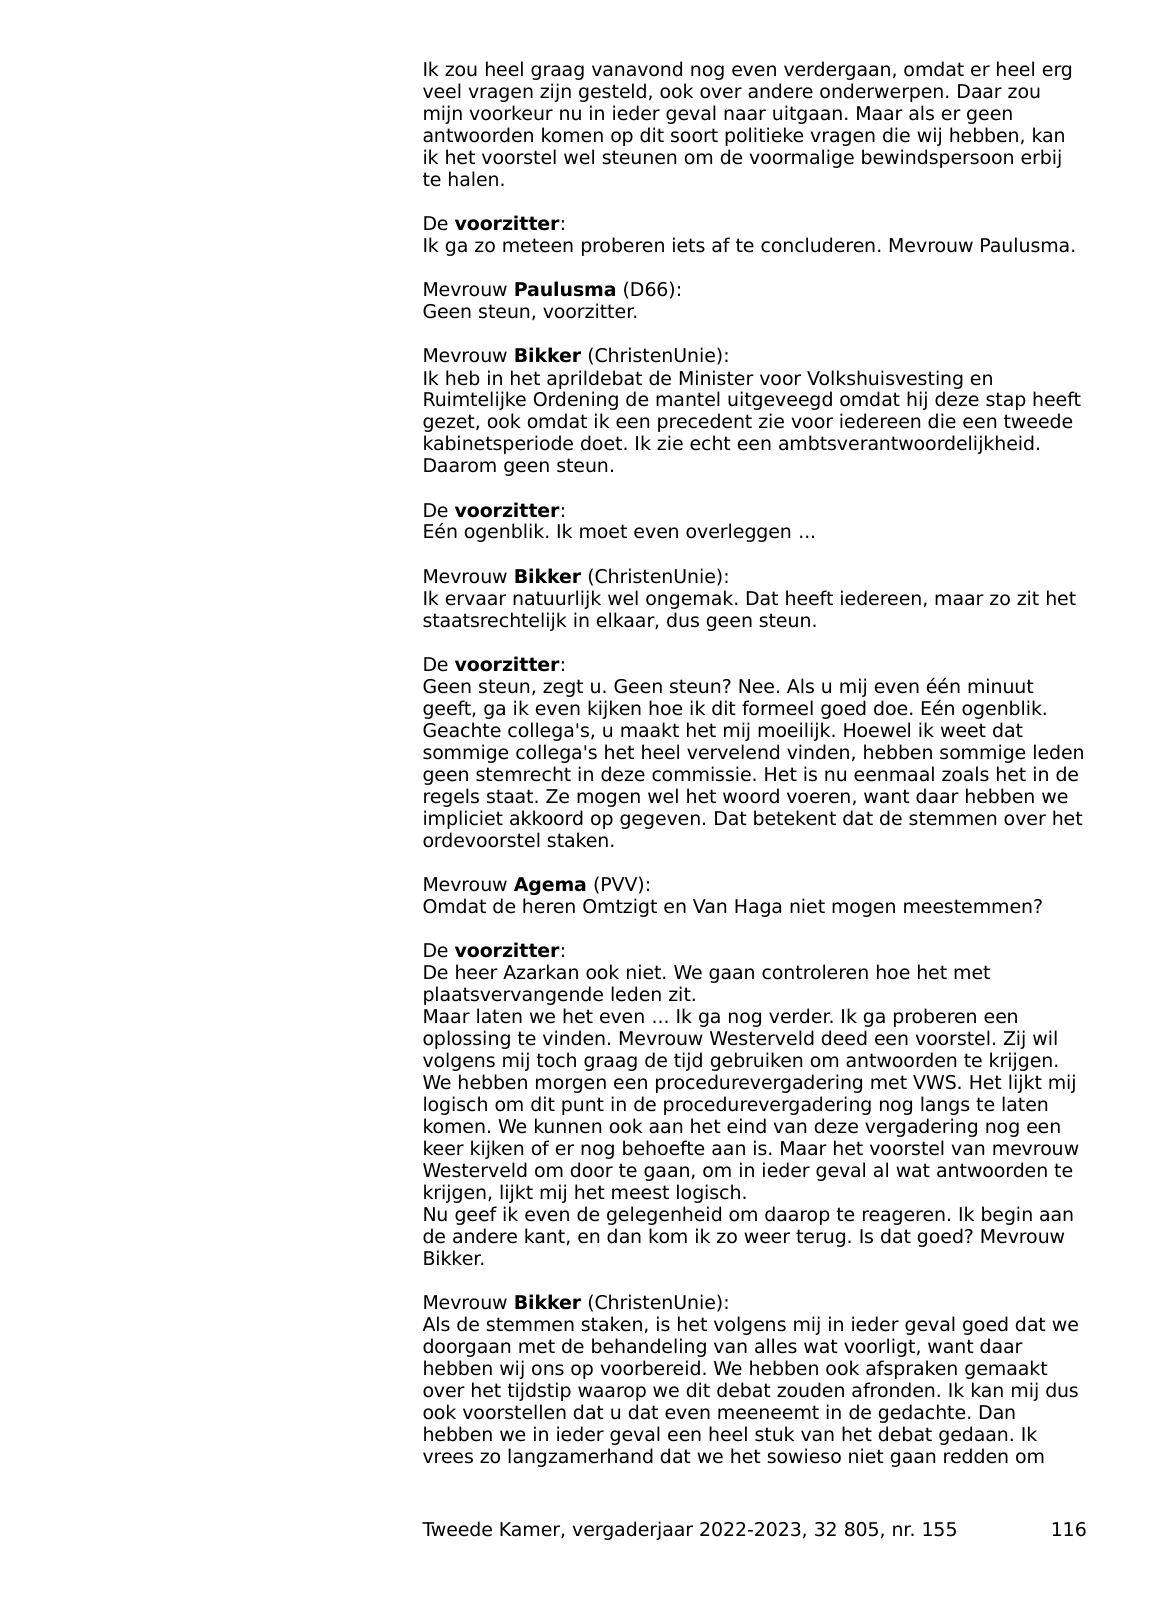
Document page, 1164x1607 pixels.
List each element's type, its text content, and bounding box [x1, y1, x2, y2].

text De voorzitter: [422, 654, 1087, 676]
text Mevrouw Paulusma (D66): [422, 279, 1087, 301]
text Nu geef ik even de gelegenheid om daarop te reageren. Ik begin aan de andere kant, en dan kom ik zo weer terug. Is dat goed? Mevrouw Bikker. [422, 1204, 1087, 1269]
text Geachte collega's, u maakt het mij moeilijk. Hoewel ik weet dat sommige collega's het heel vervelend vinden, hebben sommige leden geen stemrecht in deze commissie. Het is nu eenmaal zoals het in de regels staat. Ze mogen wel het woord voeren, want daar hebben we impliciet akkoord op gegeven. Dat betekent dat de stemmen over het ordevoorstel staken. [422, 720, 1087, 852]
text Ik heb in het aprildebat de Minister voor Volkshuisvesting en Ruimtelijke Ordening de mantel uitgeveegd omdat hij deze stap heeft gezet, ook omdat ik een precedent zie voor iedereen die een tweede kabinetsperiode doet. Ik zie echt een ambtsverantwoordelijkheid. Daarom geen steun. [422, 367, 1087, 477]
text Geen steun, voorzitter. [422, 301, 1087, 323]
text Mevrouw Bikker (ChristenUnie): [422, 1292, 1087, 1314]
text Geen steun, zegt u. Geen steun? Nee. Als u mij even één minuut geeft, ga ik even kijken hoe ik dit formeel goed doe. Eén ogenblik. [422, 676, 1087, 720]
text Eén ogenblik. Ik moet even overleggen ... [422, 521, 1087, 543]
text Ik ga zo meteen proberen iets af te concluderen. Mevrouw Paulusma. [422, 235, 1087, 257]
text De heer Azarkan ook niet. We gaan controleren hoe het met plaatsvervangende leden zit. [422, 962, 1087, 1006]
text Mevrouw Agema (PVV): [422, 874, 1087, 896]
text Maar laten we het even ... Ik ga nog verder. Ik ga proberen een oplossing te vinden. Mevrouw Westerveld deed een voorstel. Zij wil volgens mij toch graag de tijd gebruiken om antwoorden te krijgen. We hebben morgen een procedurevergadering met VWS. Het lijkt mij logisch om dit punt in de procedurevergadering nog langs te laten komen. We kunnen ook aan het eind van deze vergadering nog een keer kijken of er nog behoefte aan is. Maar het voorstel van mevrouw Westerveld om door te gaan, om in ieder geval al wat antwoorden te krijgen, lijkt mij het meest logisch. [422, 1006, 1087, 1204]
text De voorzitter: [422, 213, 1087, 235]
text Mevrouw Bikker (ChristenUnie): [422, 345, 1087, 367]
text Omdat de heren Omtzigt en Van Haga niet mogen meestemmen? [422, 896, 1087, 918]
text Mevrouw Bikker (ChristenUnie): [422, 566, 1087, 588]
text Als de stemmen staken, is het volgens mij in ieder geval goed dat we doorgaan met de behandeling van alles wat voorligt, want daar hebben wij ons op voorbereid. We hebben ook afspraken gemaakt over het tijdstip waarop we dit debat zouden afronden. Ik kan mij dus ook voorstellen dat u dat even meeneemt in de gedachte. Dan hebben we in ieder geval een heel stuk van het debat gedaan. Ik vrees zo langzamerhand dat we het sowieso niet gaan redden om [422, 1314, 1087, 1468]
text Ik zou heel graag vanavond nog even verdergaan, omdat er heel erg veel vragen zijn gesteld, ook over andere onderwerpen. Daar zou mijn voorkeur nu in ieder geval naar uitgaan. Maar als er geen antwoorden komen op dit soort politieke vragen die wij hebben, kan ik het voorstel wel steunen om de voormalige bewindspersoon erbij te halen. [422, 59, 1087, 191]
text De voorzitter: [422, 499, 1087, 521]
text De voorzitter: [422, 940, 1087, 962]
text Ik ervaar natuurlijk wel ongemak. Dat heeft iedereen, maar zo zit het staatsrechtelijk in elkaar, dus geen steun. [422, 588, 1087, 632]
